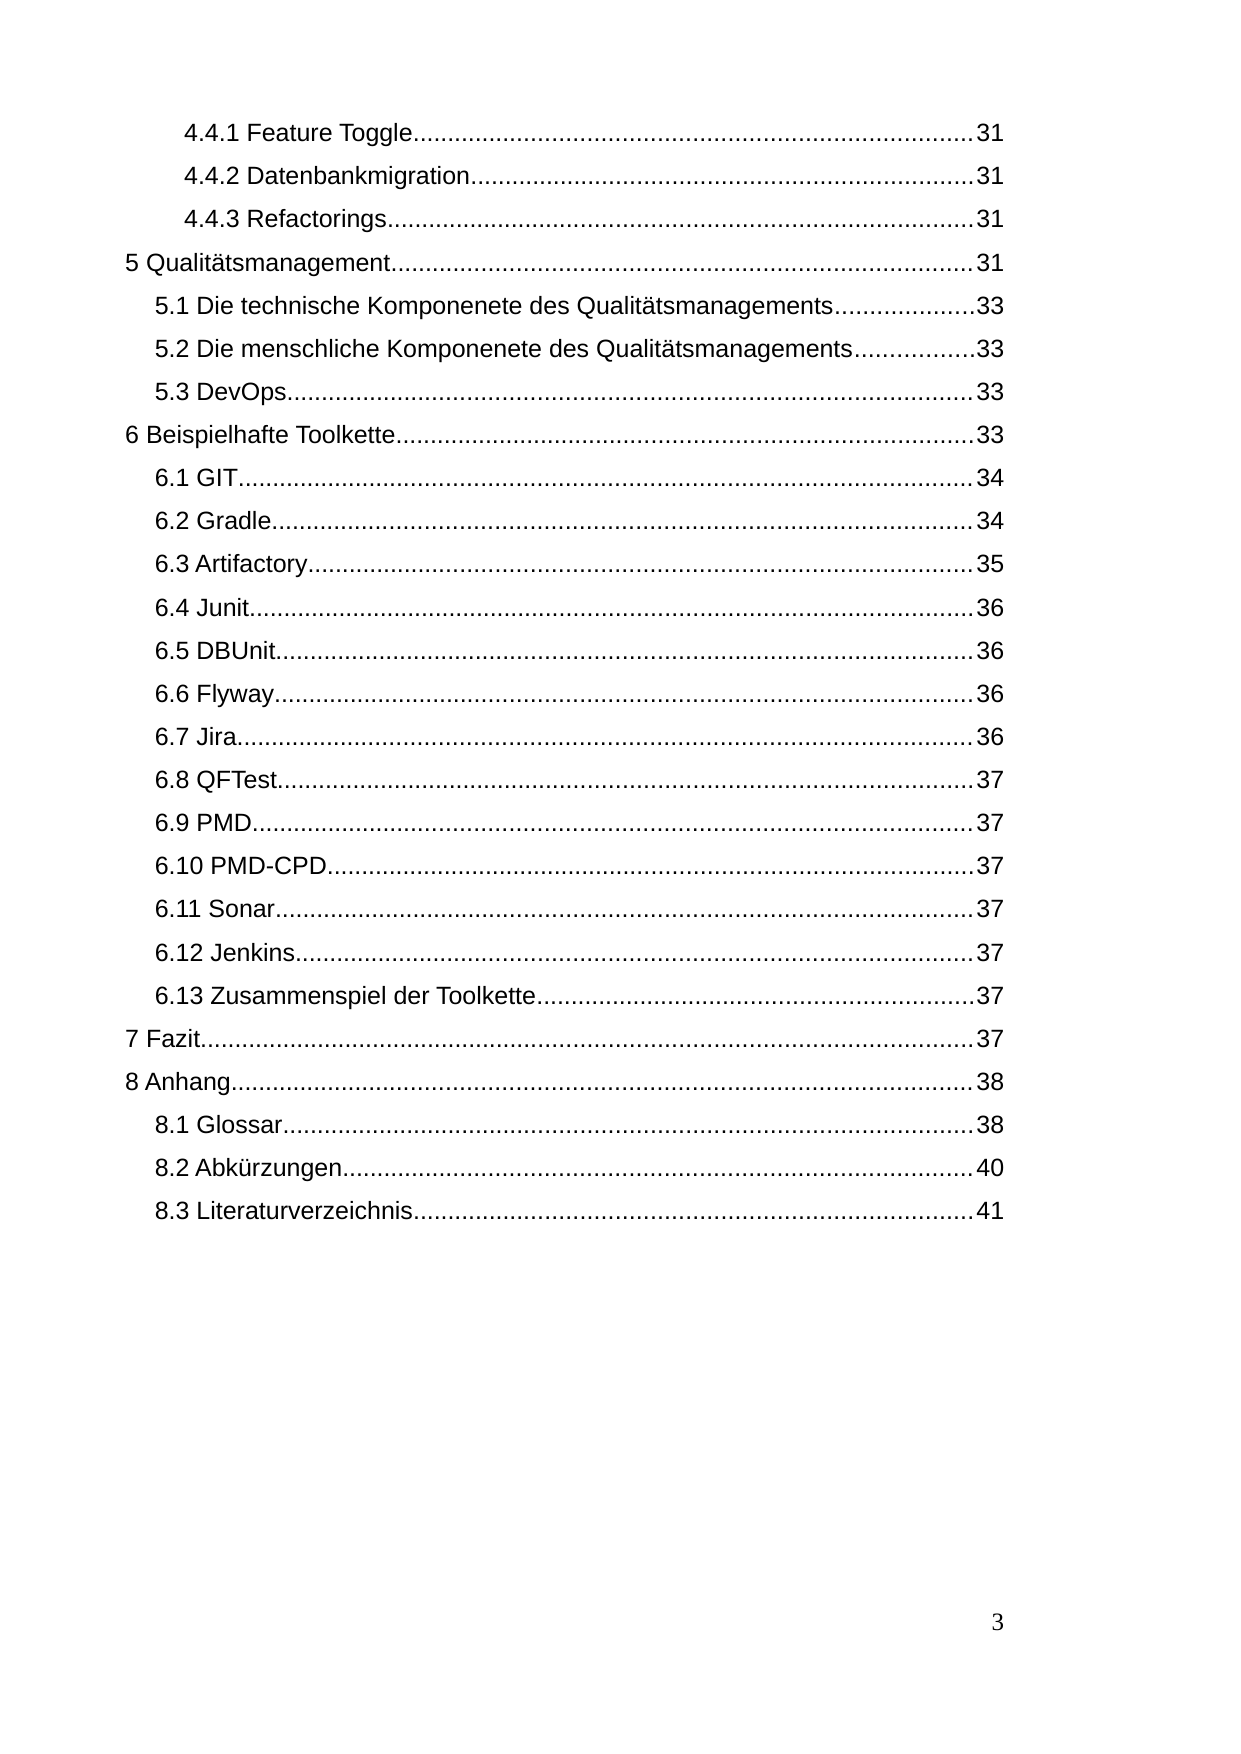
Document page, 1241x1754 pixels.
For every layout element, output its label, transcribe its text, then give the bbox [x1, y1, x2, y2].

text 6.11 Sonar 37 [148, 894, 1004, 923]
text 8.2 Abkürzungen 40 [148, 1153, 1004, 1182]
text 8.3 Literaturverzeichnis 41 [148, 1196, 1004, 1225]
text 6.10 PMD-CPD 37 [148, 851, 1004, 880]
text 6.4 Junit 36 [148, 592, 1004, 621]
text 6.6 Flyway 36 [148, 679, 1004, 707]
text 6.5 DBUnit 36 [148, 636, 1004, 664]
text 4.4.1 Feature Toggle 31 [177, 118, 1004, 147]
text 6 Beispielhafte Toolkette 33 [118, 420, 1004, 449]
text 5.1 Die technische Komponenete des Qualitätsmanagements 33 [148, 291, 1004, 319]
text 8.1 Glossar 38 [148, 1110, 1004, 1139]
text 8 Anhang 38 [118, 1067, 1004, 1096]
text 6.12 Jenkins 37 [148, 937, 1004, 966]
text 5 Qualitätsmanagement 31 [118, 247, 1004, 276]
text 6.2 Gradle 34 [148, 506, 1004, 535]
text 6.8 QFTest 37 [148, 765, 1004, 794]
text 4.4.3 Refactorings 31 [177, 204, 1004, 233]
text 6.3 Artifactory 35 [148, 549, 1004, 578]
text 6.9 PMD 37 [148, 808, 1004, 837]
text 6.7 Jira 36 [148, 722, 1004, 751]
text 5.2 Die menschliche Komponenete des Qualitätsmanagements 33 [148, 334, 1004, 362]
text 5.3 DevOps 33 [148, 377, 1004, 406]
text 6.1 GIT 34 [148, 463, 1004, 492]
text 4.4.2 Datenbankmigration 31 [177, 161, 1004, 190]
text 7 Fazit 37 [118, 1024, 1004, 1052]
text 6.13 Zusammenspiel der Toolkette 37 [148, 981, 1004, 1009]
